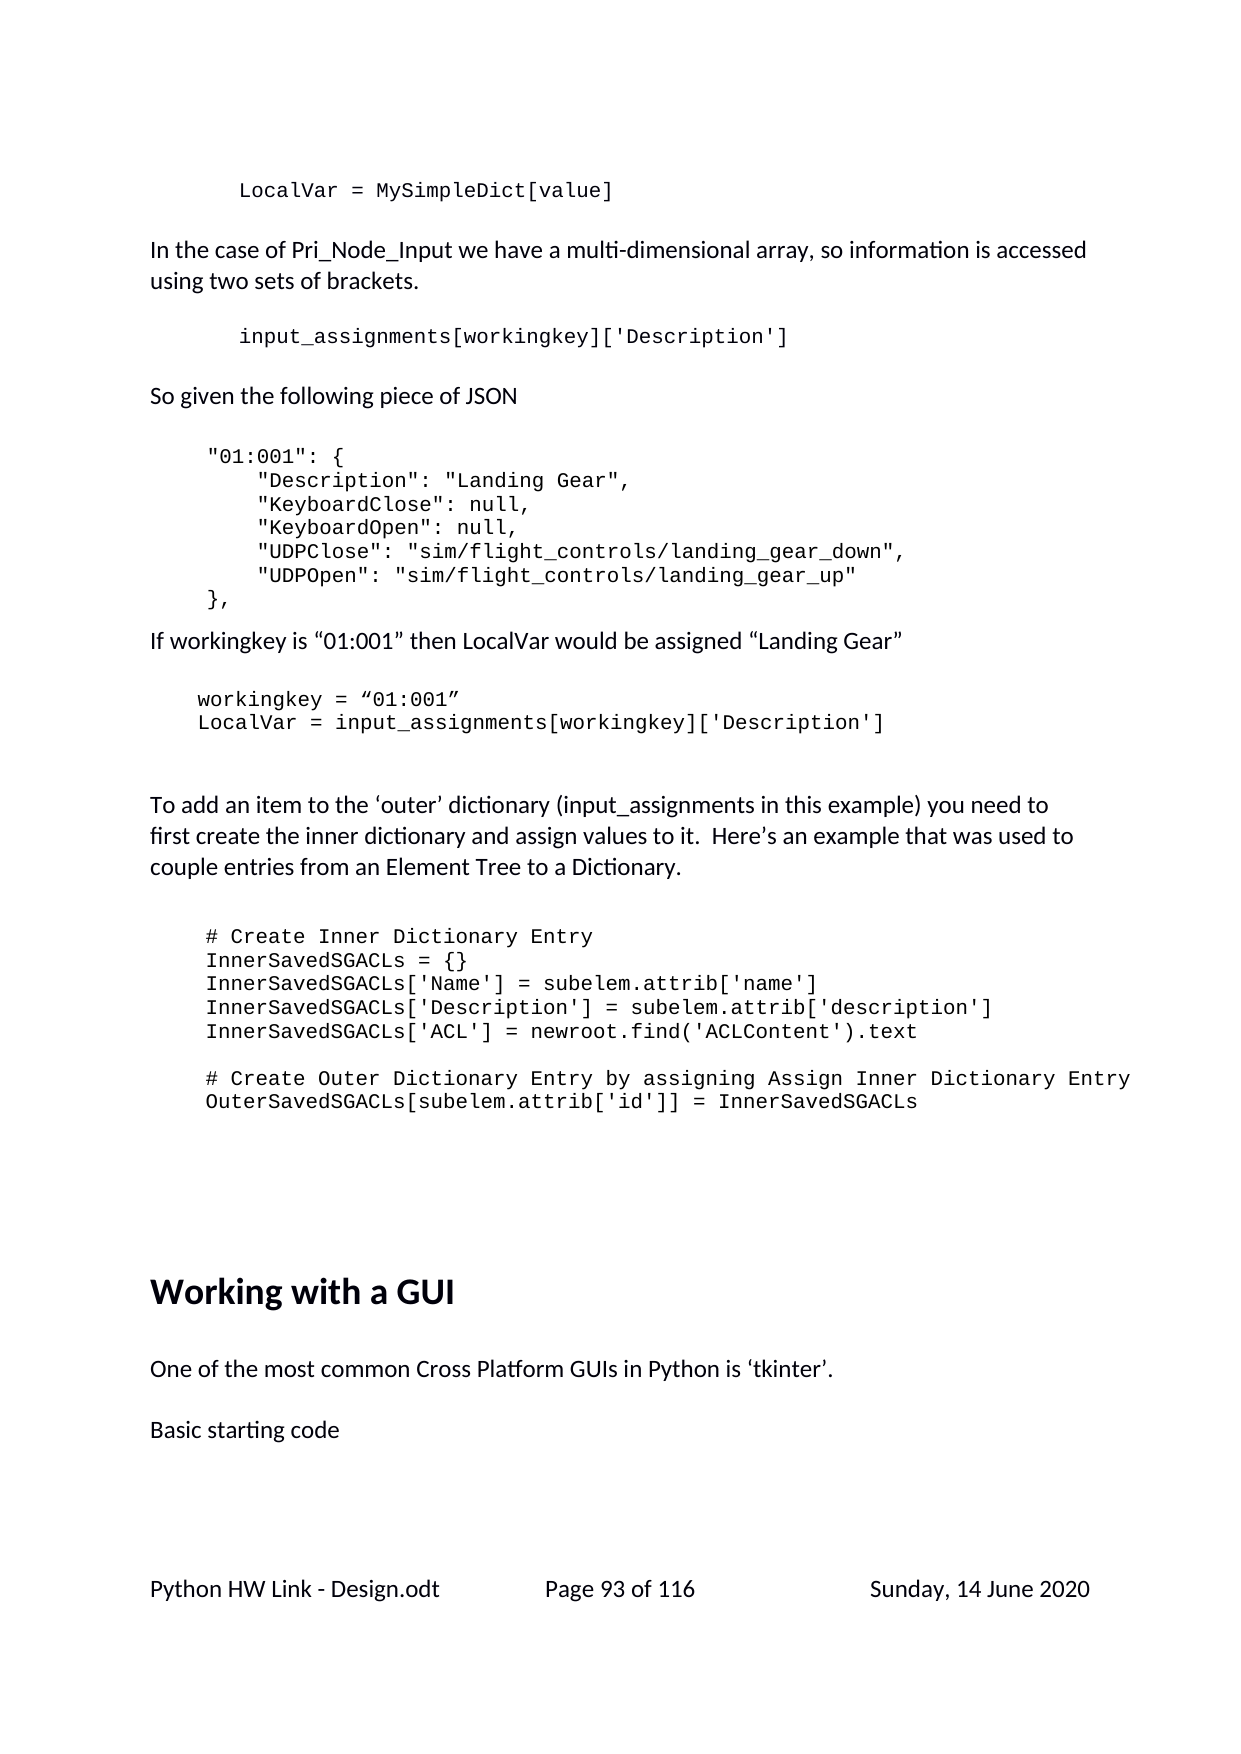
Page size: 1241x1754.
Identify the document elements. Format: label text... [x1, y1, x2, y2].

text If workingkey is “01:001” then LocalVar would be assigned “Landing Gear” [150, 441, 1090, 656]
text One of the most common Cross Platform GUIs in Python is ‘tkinter’. [150, 1353, 1090, 1383]
text Basic starting code [150, 1414, 1090, 1444]
text So given the following piece of JSON [150, 380, 1090, 411]
text input_assignments[workingkey]['Description'] [150, 326, 1090, 350]
text In the case of Pri_Node_Input we have a multi-dimensional array, so information is accessed using two sets of brackets. [150, 235, 1090, 296]
text To add an item to the ‘outer’ dictionary (input_assignments in this example) you need to first create the inner dictionary and assign values to it. Here’s an example that was used to couple entries from an Element Tree to a Dictionary. [150, 656, 1090, 881]
text LocalVar = MySimpleDict[value] [150, 181, 1090, 204]
subtitle Working with a GUI [150, 1268, 1090, 1314]
